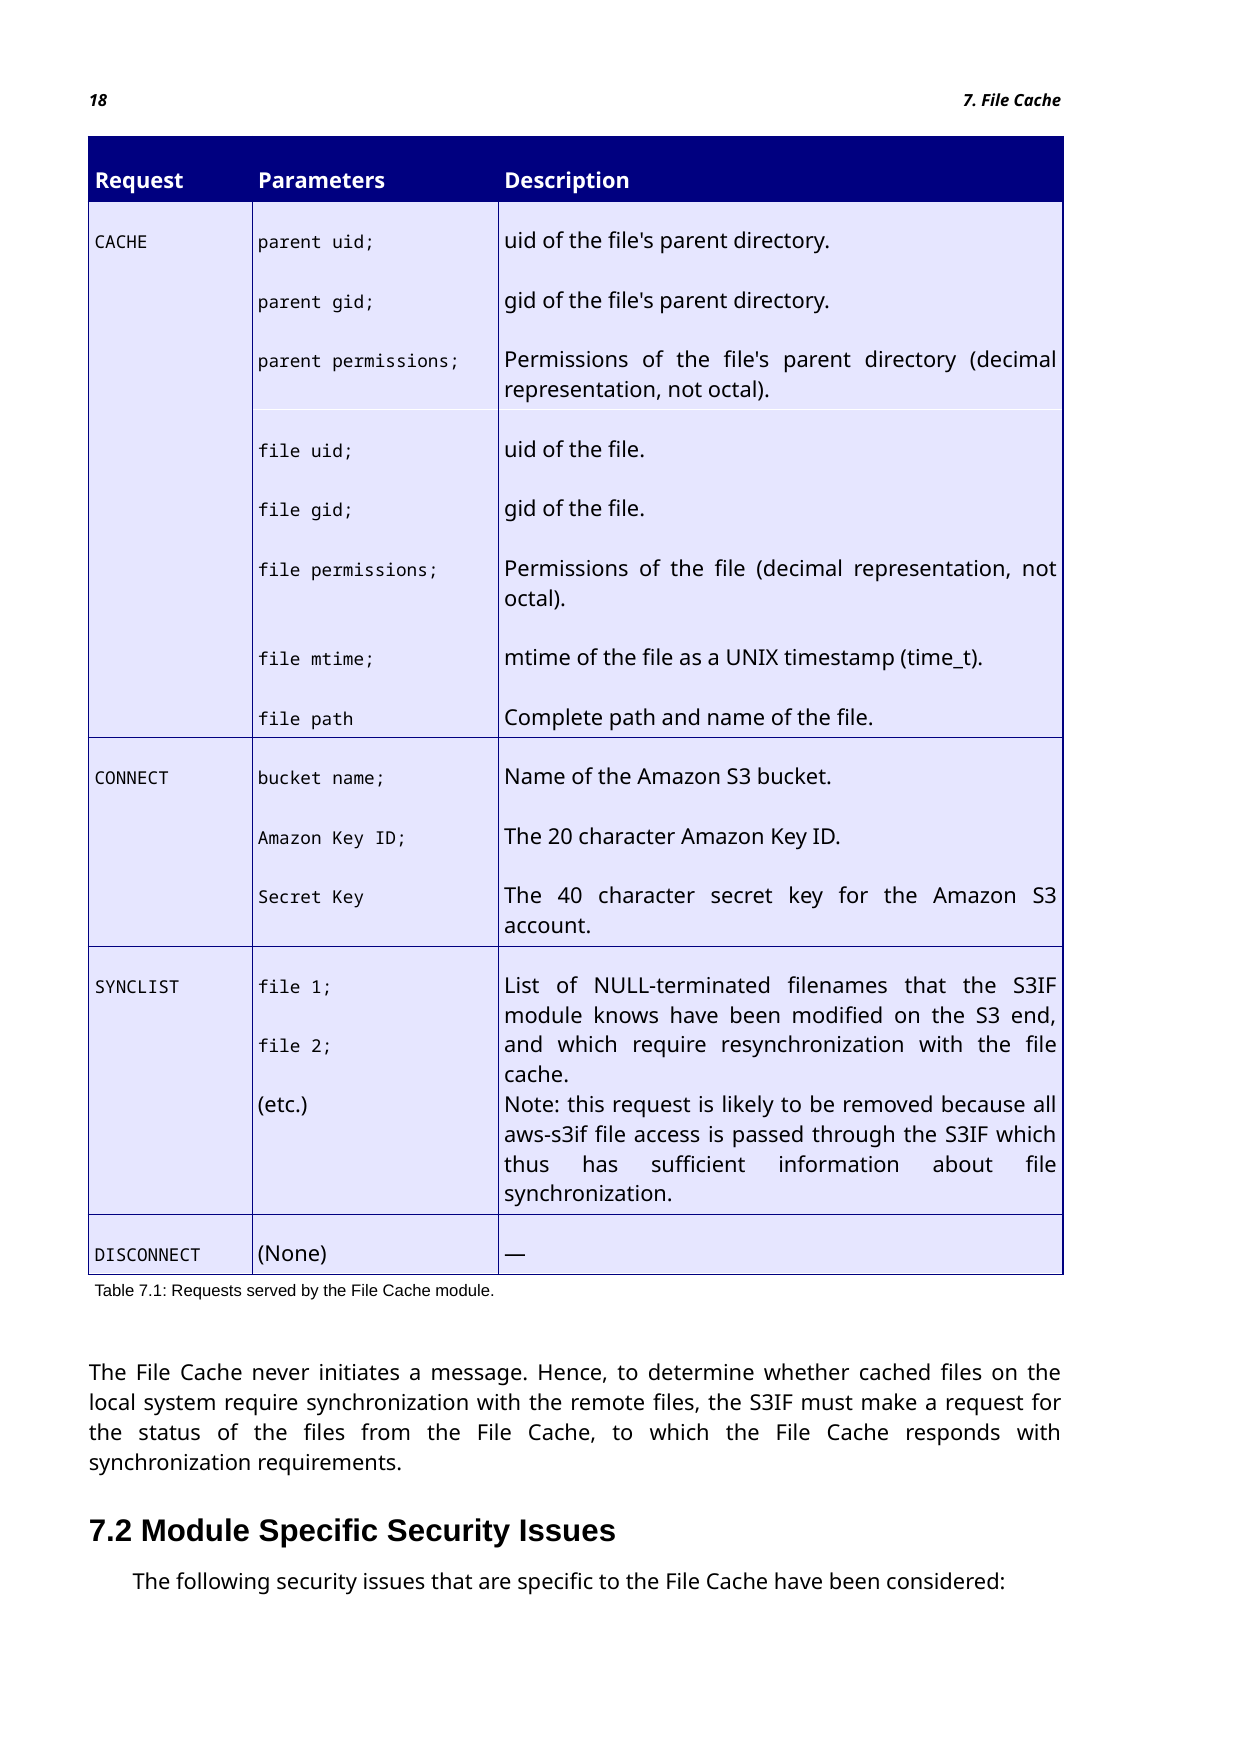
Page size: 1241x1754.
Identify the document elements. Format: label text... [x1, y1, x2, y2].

table_cell parent permissions; [253, 320, 498, 409]
table_cell DISCONNECT [89, 1215, 252, 1273]
table_cell The 20 character Amazon Key ID. [499, 797, 1062, 856]
table_cell file permissions; [253, 529, 498, 618]
table_cell The 40 character secret key for the Amazon S3 account. [499, 856, 1062, 946]
table_cell Table 7.1: Requests served by the File Cache module. [89, 1275, 1063, 1306]
table_cell SYNCLIST [89, 947, 252, 1214]
table_header Parameters [253, 138, 498, 201]
table_cell mtime of the file as a UNIX timestamp (time_t). [499, 618, 1062, 678]
table_cell file mtime; [253, 618, 498, 678]
table_cell Amazon Key ID; [253, 797, 498, 856]
table_cell gid of the file's parent directory. [499, 261, 1062, 320]
table_cell file uid; [253, 410, 498, 469]
table_cell Name of the Amazon S3 bucket. [499, 738, 1062, 797]
table_cell List of NULL-terminated filenames that the S3IF module knows have been modified on the S3 end, and which require resynchronization with the file cache. Note: this request is likely to be removed because all aws-s3if file access is passed through the S3IF which thus has sufficient information about file synchronization. [499, 947, 1062, 1214]
table_cell uid of the file's parent directory. [499, 202, 1062, 261]
table_cell — [499, 1215, 1062, 1273]
table_cell parent gid; [253, 261, 498, 320]
table_cell Complete path and name of the file. [499, 678, 1062, 737]
text The following security issues that are specific to the File Cache have been considered: [88, 1560, 1063, 1596]
text The File Cache never initiates a message. Hence, to determine whether cached files on the local system require synchronization with the remote files, the S3IF must make a request for the status of the files from the File Cache, to which the File Cache responds with synchronization requirements. [88, 1335, 1063, 1476]
table_cell file 2; [253, 1004, 498, 1064]
table_cell gid of the file. [499, 469, 1062, 529]
table_cell file 1; [253, 947, 498, 1004]
table_cell Permissions of the file's parent directory (decimal representation, not octal). [499, 320, 1062, 409]
table_cell file gid; [253, 469, 498, 529]
table_cell (etc.) [253, 1064, 498, 1214]
table_cell parent uid; [253, 202, 498, 261]
table_cell Permissions of the file (decimal representation, not octal). [499, 529, 1062, 618]
table_cell CACHE [89, 202, 252, 737]
table_header Request [89, 138, 252, 201]
table_cell Secret Key [253, 856, 498, 946]
table_cell CONNECT [89, 738, 252, 946]
table_header Description [499, 138, 1062, 201]
table_cell uid of the file. [499, 410, 1062, 469]
table_cell (None) [253, 1215, 498, 1273]
table_cell file path [253, 678, 498, 737]
subtitle Module Specific Security Issues [88, 1512, 1063, 1548]
table_cell bucket name; [253, 738, 498, 797]
